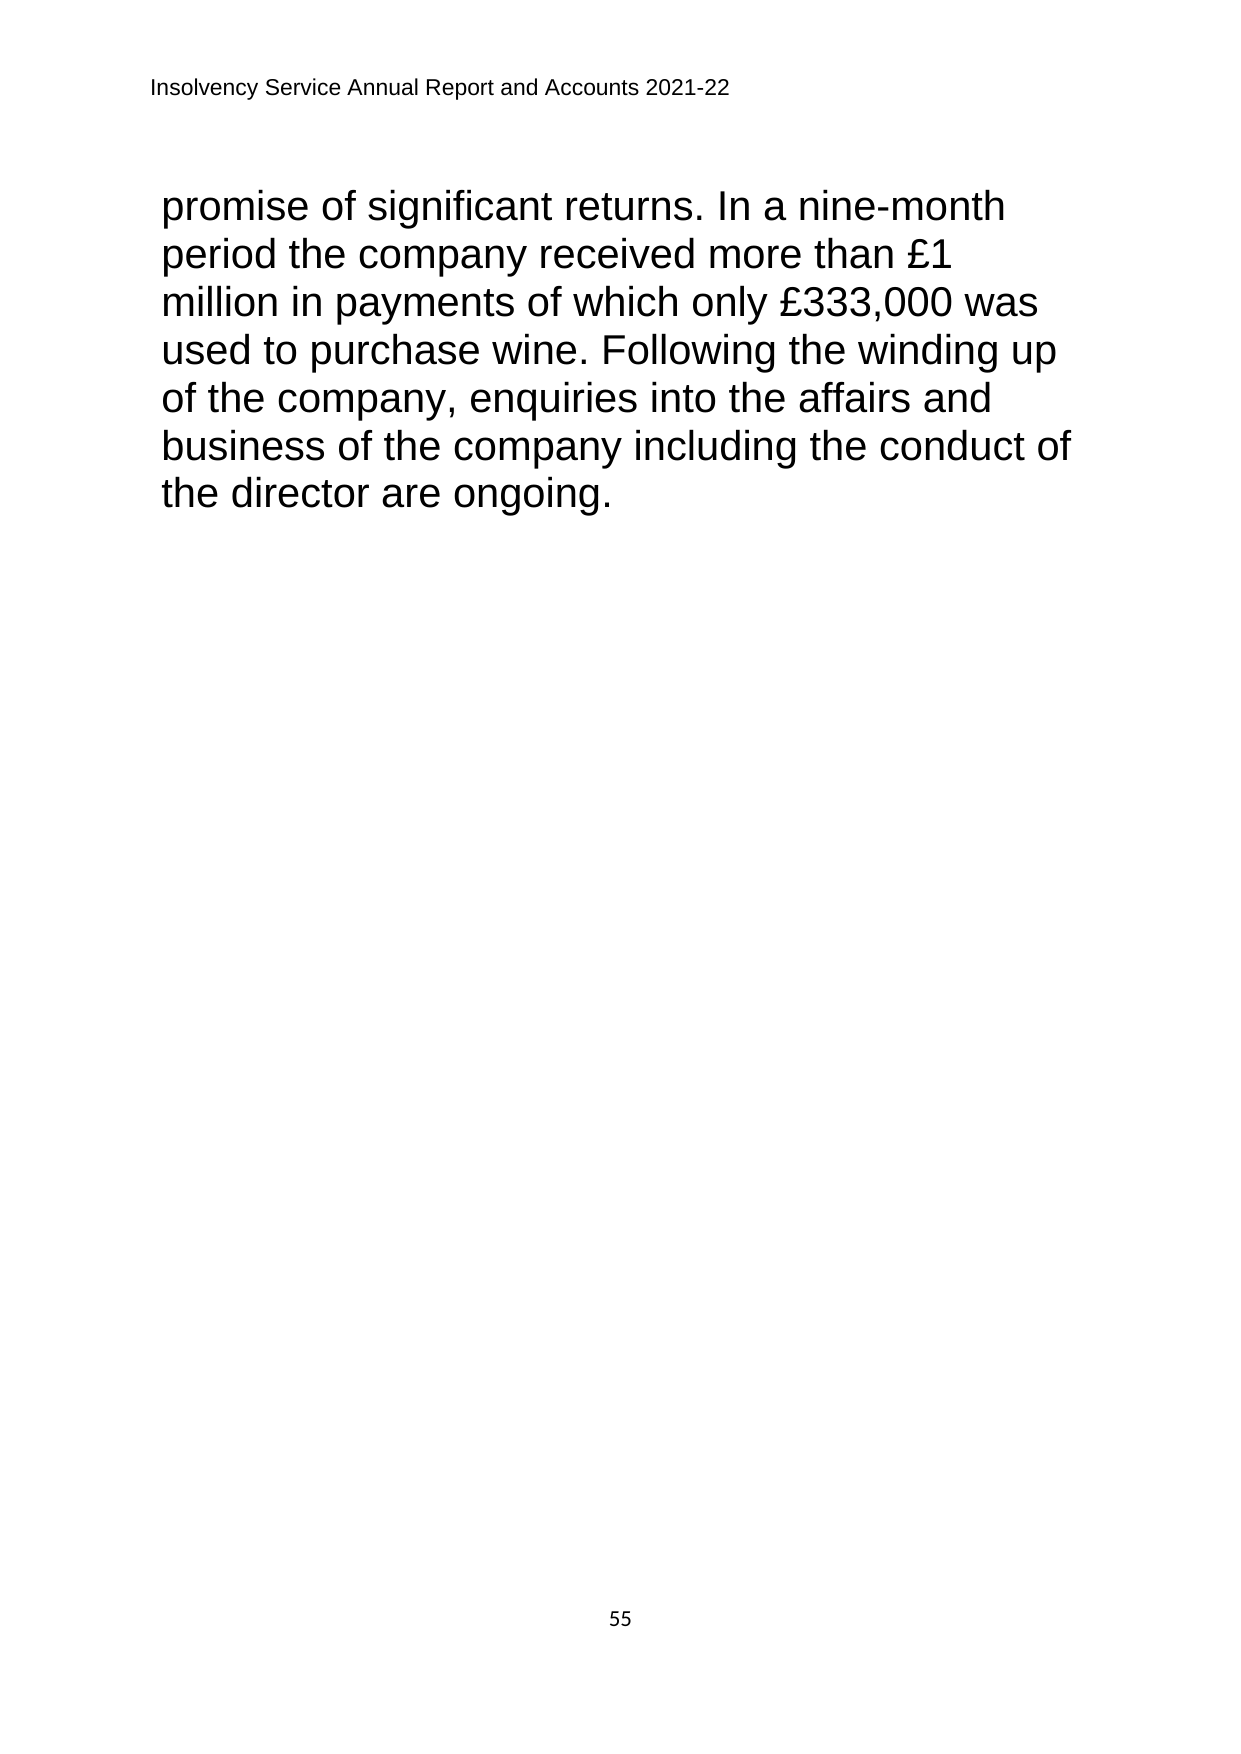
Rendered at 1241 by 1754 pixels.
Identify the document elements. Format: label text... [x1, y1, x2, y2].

table_cell promise of significant returns. In a nine-month period the company received more than £1 million in payments of which only £333,000 was used to purchase wine. Following the winding up of the company, enquiries into the affairs and business of the company including the conduct of the director are ongoing. [150, 150, 1089, 548]
